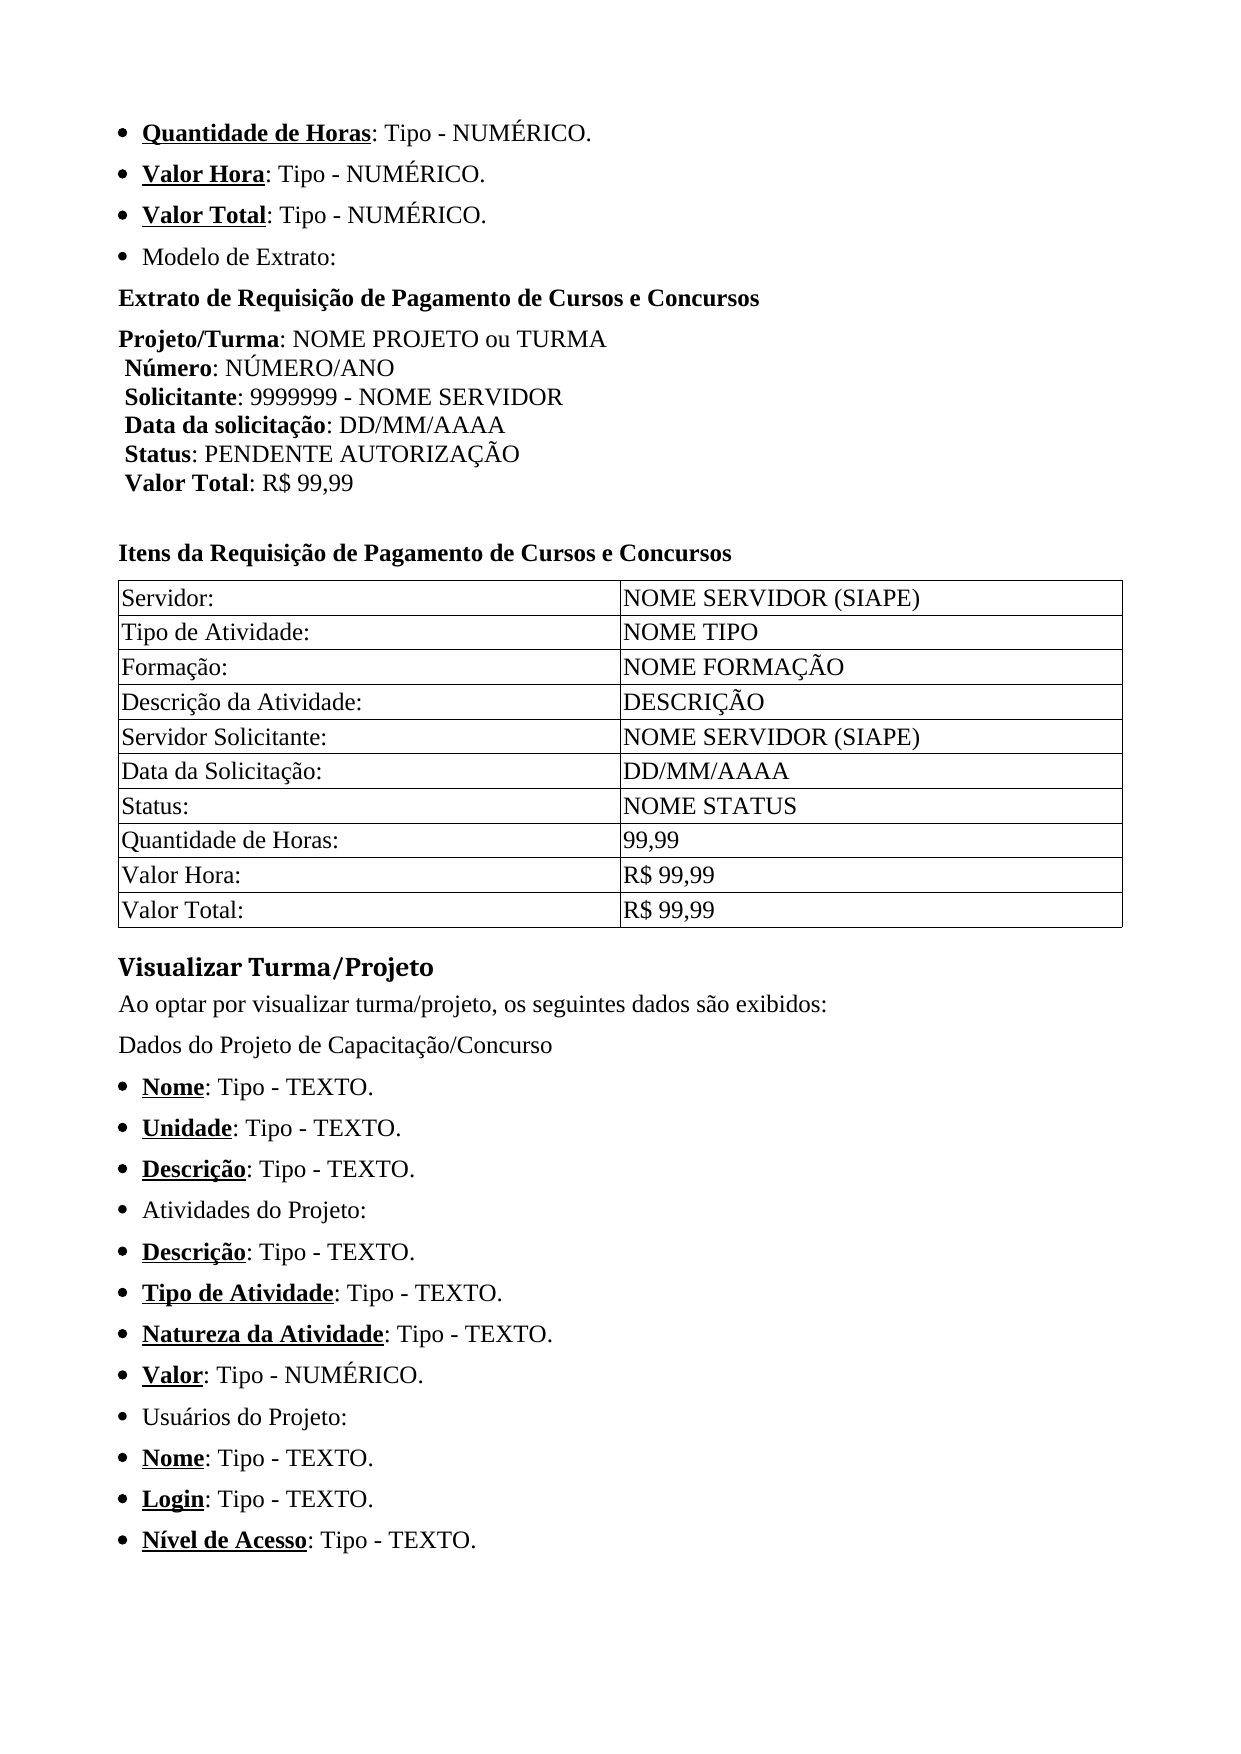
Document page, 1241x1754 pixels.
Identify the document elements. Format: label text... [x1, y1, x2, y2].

list Descrição: Tipo - TEXTO. [118, 1154, 1122, 1183]
table_cell Data da Solicitação: [119, 754, 620, 788]
table_cell DESCRIÇÃO [621, 685, 1122, 718]
table_cell Descrição da Atividade: [119, 685, 620, 718]
table_cell 99,99 [621, 824, 1122, 857]
text Extrato de Requisição de Pagamento de Cursos e Concursos [118, 283, 1122, 312]
list Modelo de Extrato: [118, 242, 1122, 271]
list Tipo de Atividade: Tipo - TEXTO. [118, 1278, 1122, 1307]
text Projeto/Turma: NOME PROJETO ou TURMA Número: NÚMERO/ANO Solicitante: 9999999 - NOME SERVIDOR Data da solicitação: DD/MM/AAAA Status: PENDENTE AUTORIZAÇÃO Valor Total: R$ 99,99 [118, 324, 1122, 526]
text Ao optar por visualizar turma/projeto, os seguintes dados são exibidos: [118, 989, 1122, 1018]
table_cell R$ 99,99 [621, 893, 1122, 927]
list Atividades do Projeto: [118, 1195, 1122, 1224]
list Valor Hora: Tipo - NUMÉRICO. [118, 159, 1122, 188]
table_cell NOME STATUS [621, 789, 1122, 823]
table_header NOME SERVIDOR (SIAPE) [621, 581, 1122, 614]
table_cell DD/MM/AAAA [621, 754, 1122, 788]
table_cell NOME SERVIDOR (SIAPE) [621, 720, 1122, 753]
table_cell Valor Total: [119, 893, 620, 927]
table_cell Formação: [119, 650, 620, 684]
list Nome: Tipo - TEXTO. [118, 1072, 1122, 1100]
list Quantidade de Horas: Tipo - NUMÉRICO. [118, 118, 1122, 147]
list Unidade: Tipo - TEXTO. [118, 1113, 1122, 1142]
text Dados do Projeto de Capacitação/Concurso [118, 1030, 1122, 1059]
subtitle Visualizar Turma/Projeto [118, 952, 1122, 983]
table_cell Status: [119, 789, 620, 823]
list Valor Total: Tipo - NUMÉRICO. [118, 201, 1122, 229]
text Itens da Requisição de Pagamento de Cursos e Concursos [118, 538, 1122, 567]
table_cell NOME TIPO [621, 616, 1122, 649]
list Nível de Acesso: Tipo - TEXTO. [118, 1525, 1122, 1554]
table_cell Quantidade de Horas: [119, 824, 620, 857]
table_cell Valor Hora: [119, 858, 620, 892]
list Login: Tipo - TEXTO. [118, 1484, 1122, 1513]
list Nome: Tipo - TEXTO. [118, 1443, 1122, 1472]
table_header Servidor: [119, 581, 620, 614]
list Natureza da Atividade: Tipo - TEXTO. [118, 1319, 1122, 1348]
table_cell NOME FORMAÇÃO [621, 650, 1122, 684]
table_cell Servidor Solicitante: [119, 720, 620, 753]
table_cell Tipo de Atividade: [119, 616, 620, 649]
list Valor: Tipo - NUMÉRICO. [118, 1360, 1122, 1389]
list Usuários do Projeto: [118, 1402, 1122, 1430]
list Descrição: Tipo - TEXTO. [118, 1237, 1122, 1265]
table_cell R$ 99,99 [621, 858, 1122, 892]
